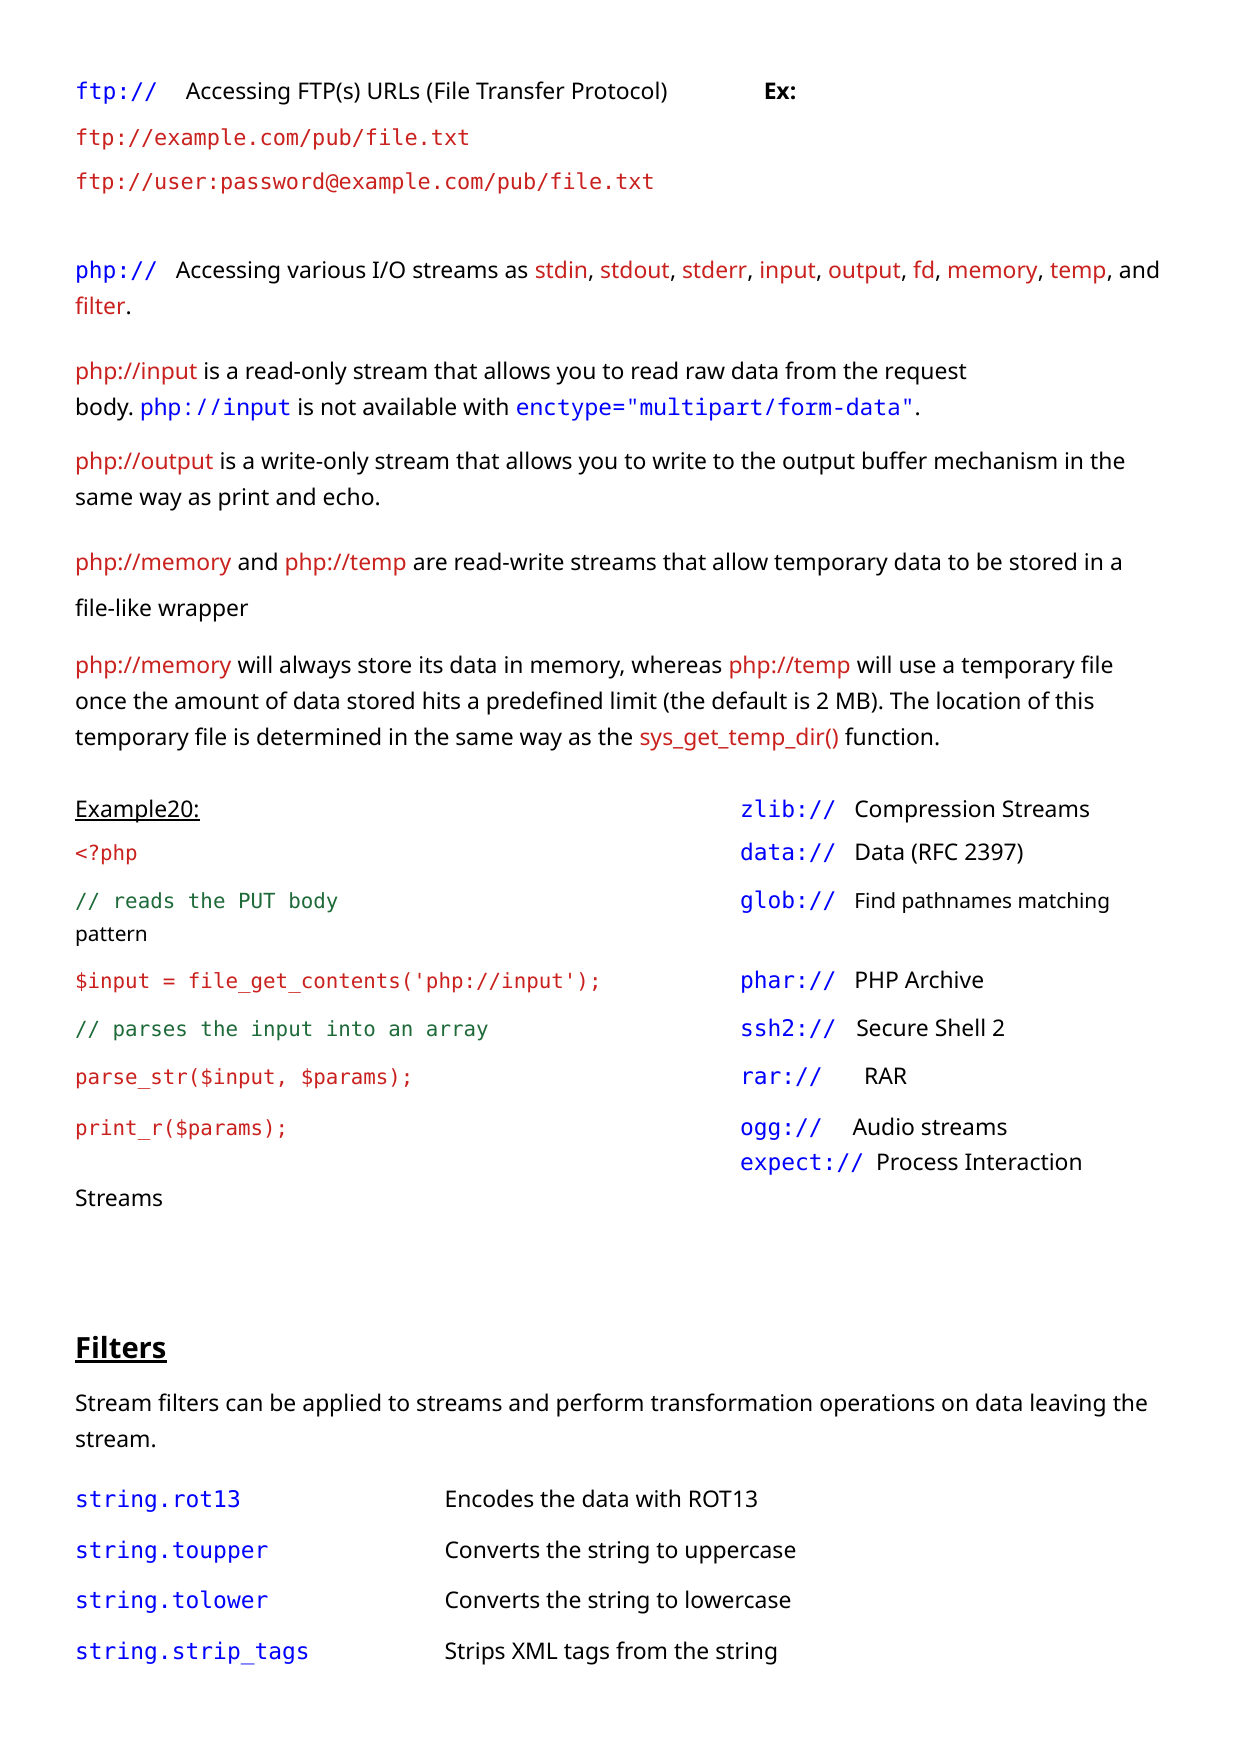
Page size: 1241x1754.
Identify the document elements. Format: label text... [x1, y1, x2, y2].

text Stream filters can be applied to streams and perform transformation operations on data leaving the stream. [75, 1387, 1166, 1454]
text ftp:// Accessing FTP(s) URLs (File Transfer Protocol) Ex: [75, 75, 1166, 106]
text php://memory and php://temp are read-write streams that allow temporary data to be stored in a file-like wrapper [75, 546, 1166, 623]
text php://memory will always store its data in memory, whereas php://temp will use a temporary file once the amount of data stored hits a predefined limit (the default is 2 MB). The location of this temporary file is determined in the same way as the sys_get_temp_dir() function. [75, 649, 1166, 752]
text $input = file_get_contents('php://input'); phar:// PHP Archive [75, 964, 1166, 995]
text php://output is a write-only stream that allows you to write to the output buffer mechanism in the same way as print and echo. [75, 445, 1166, 512]
text ftp://example.com/pub/file.txt [75, 126, 1166, 151]
text string.rot13 Encodes the data with ROT13 [75, 1483, 1166, 1514]
text php:// Accessing various I/O streams as stdin, stdout, stderr, input, output, fd, memory, temp, and filter. [75, 254, 1166, 321]
text // reads the PUT body glob:// Find pathnames matching pattern [75, 884, 1166, 948]
list ftp://user:password@example.com/pub/file.txt [75, 169, 1166, 195]
text string.tolower Converts the string to lowercase [75, 1584, 1166, 1615]
text print_r($params); ogg:// Audio streams expect:// Process Interaction Streams [75, 1111, 1166, 1213]
text string.strip_tags Strips XML tags from the string [75, 1634, 1166, 1666]
text // parses the input into an array ssh2:// Secure Shell 2 [75, 1012, 1166, 1043]
text Example20: zlib:// Compression Streams [75, 793, 1166, 824]
text parse_str($input, $params); rar:// RAR [75, 1059, 1166, 1091]
text Filters [75, 1327, 1166, 1367]
text string.toupper Converts the string to uppercase [75, 1533, 1166, 1565]
text <?php data:// Data (RFC 2397) [75, 836, 1166, 867]
text php://input is a read-only stream that allows you to read raw data from the request body. php://input is not available with enctype="multipart/form-data". [75, 355, 1166, 422]
